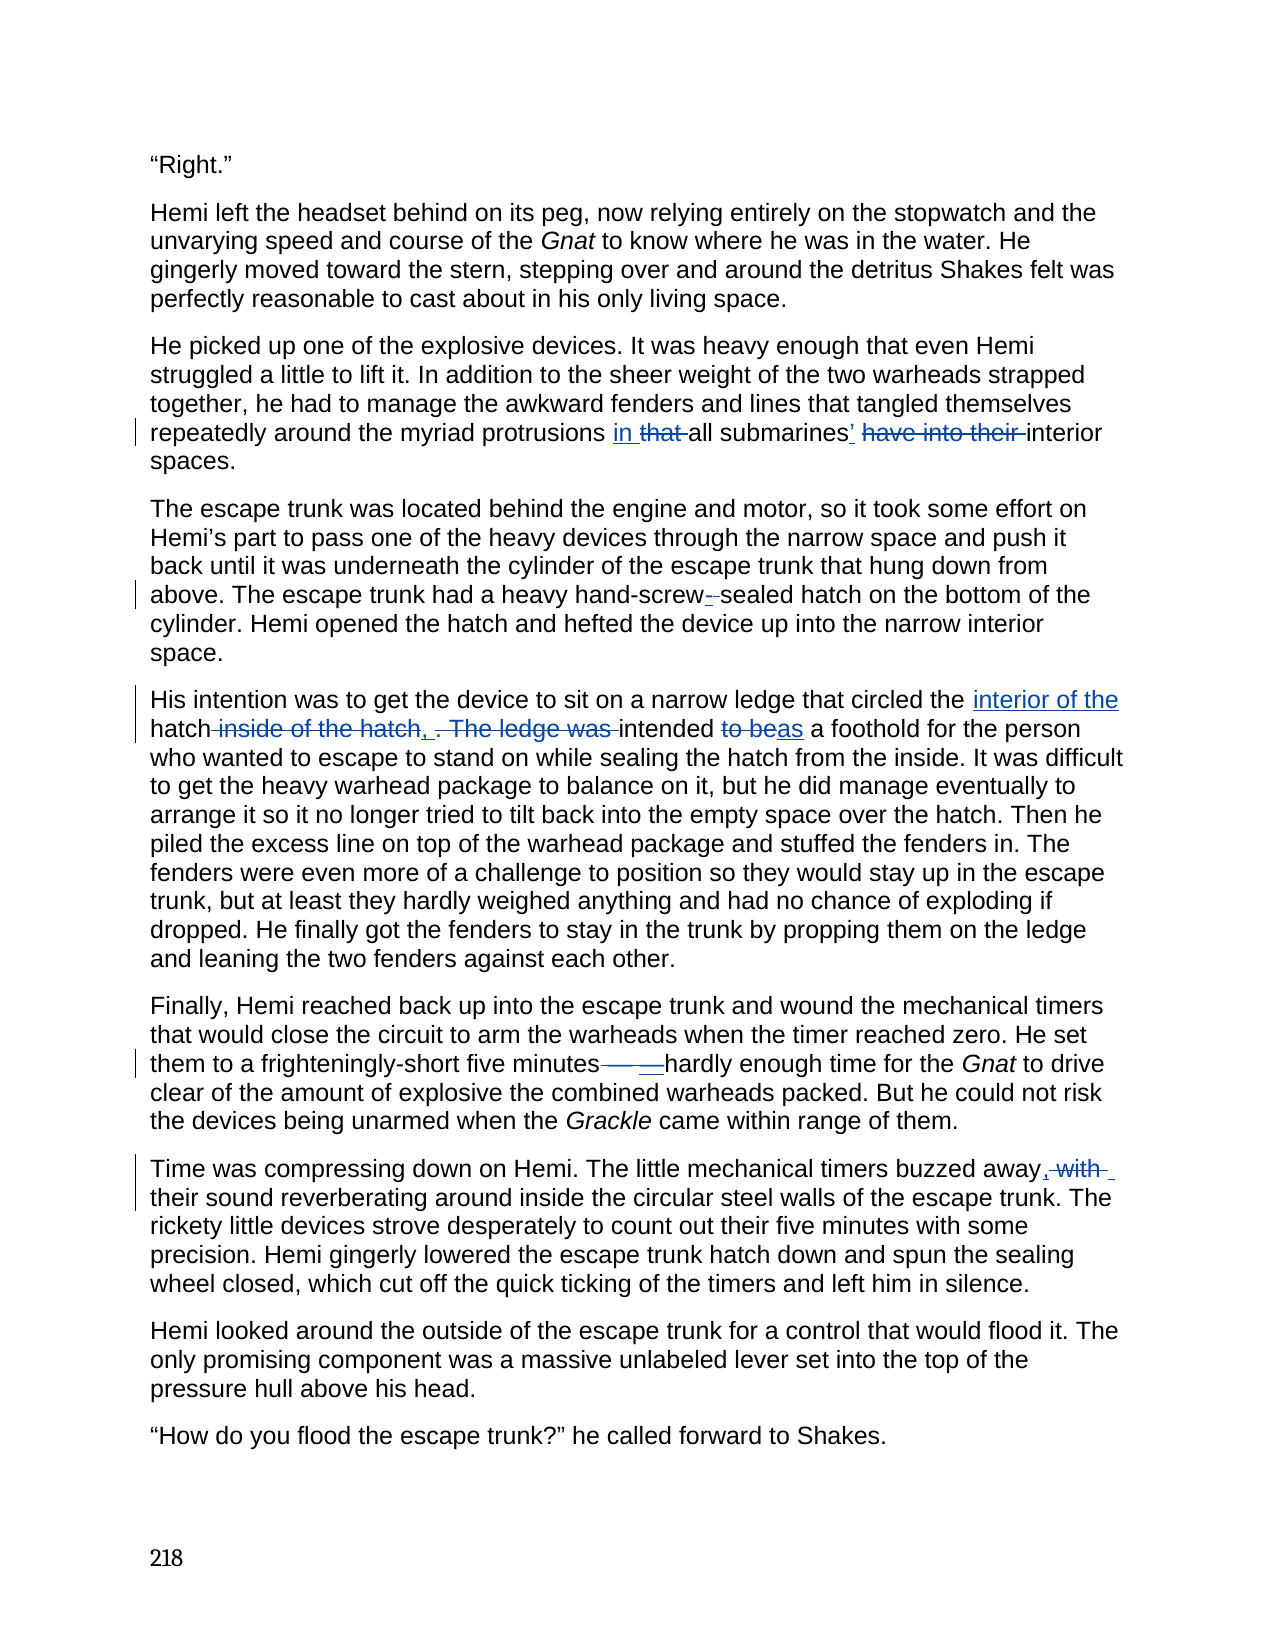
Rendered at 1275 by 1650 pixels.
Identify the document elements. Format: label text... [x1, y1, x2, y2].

text Hemi looked around the outside of the escape trunk for a control that would flood it. The only promising component was a massive unlabeled lever set into the top of the pressure hull above his head. [150, 1316, 1125, 1402]
text He picked up one of the explosive devices. It was heavy enough that even Hemi struggled a little to lift it. In addition to the sheer weight of the two warheads strapped together, he had to manage the awkward fenders and lines that tangled themselves repeatedly around the myriad protrusions in all submarines’ interior spaces. [150, 331, 1125, 475]
text Time was compressing down on Hemi. The little mechanical timers buzzed away, their sound reverberating around inside the circular steel walls of the escape trunk. The rickety little devices strove desperately to count out their five minutes with some precision. Hemi gingerly lowered the escape trunk hatch down and spun the sealing wheel closed, which cut off the quick ticking of the timers and left him in silence. [150, 1154, 1125, 1297]
text Hemi left the headset behind on its peg, now relying entirely on the stopwatch and the unvarying speed and course of the Gnat to know where he was in the water. He gingerly moved toward the stern, stepping over and around the detritus Shakes felt was perfectly reasonable to cast about in his only living space. [150, 197, 1125, 312]
text “How do you flood the escape trunk?” he called forward to Shakes. [150, 1421, 1125, 1450]
text “Right.” [150, 150, 1125, 179]
text Finally, Hemi reached back up into the escape trunk and wound the mechanical timers that would close the circuit to arm the warheads when the timer reached zero. He set them to a frighteningly-short five minutes—hardly enough time for the Gnat to drive clear of the amount of explosive the combined warheads packed. But he could not risk the devices being unarmed when the Grackle came within range of them. [150, 991, 1125, 1135]
text The escape trunk was located behind the engine and motor, so it took some effort on Hemi’s part to pass one of the heavy devices through the narrow space and push it back until it was underneath the cylinder of the escape trunk that hung down from above. The escape trunk had a heavy hand-screw-sealed hatch on the bottom of the cylinder. Hemi opened the hatch and hefted the device up into the narrow interior space. [150, 494, 1125, 666]
text His intention was to get the device to sit on a narrow ledge that circled the interior of the hatch, intended as a foothold for the person who wanted to escape to stand on while sealing the hatch from the inside. It was difficult to get the heavy warhead package to balance on it, but he did manage eventually to arrange it so it no longer tried to tilt back into the empty space over the hatch. Then he piled the excess line on top of the warhead package and stuffed the fenders in. The fenders were even more of a challenge to position so they would stay up in the escape trunk, but at least they hardly weighed anything and had no chance of exploding if dropped. He finally got the fenders to stay in the trunk by propping them on the ledge and leaning the two fenders against each other. [150, 685, 1125, 972]
